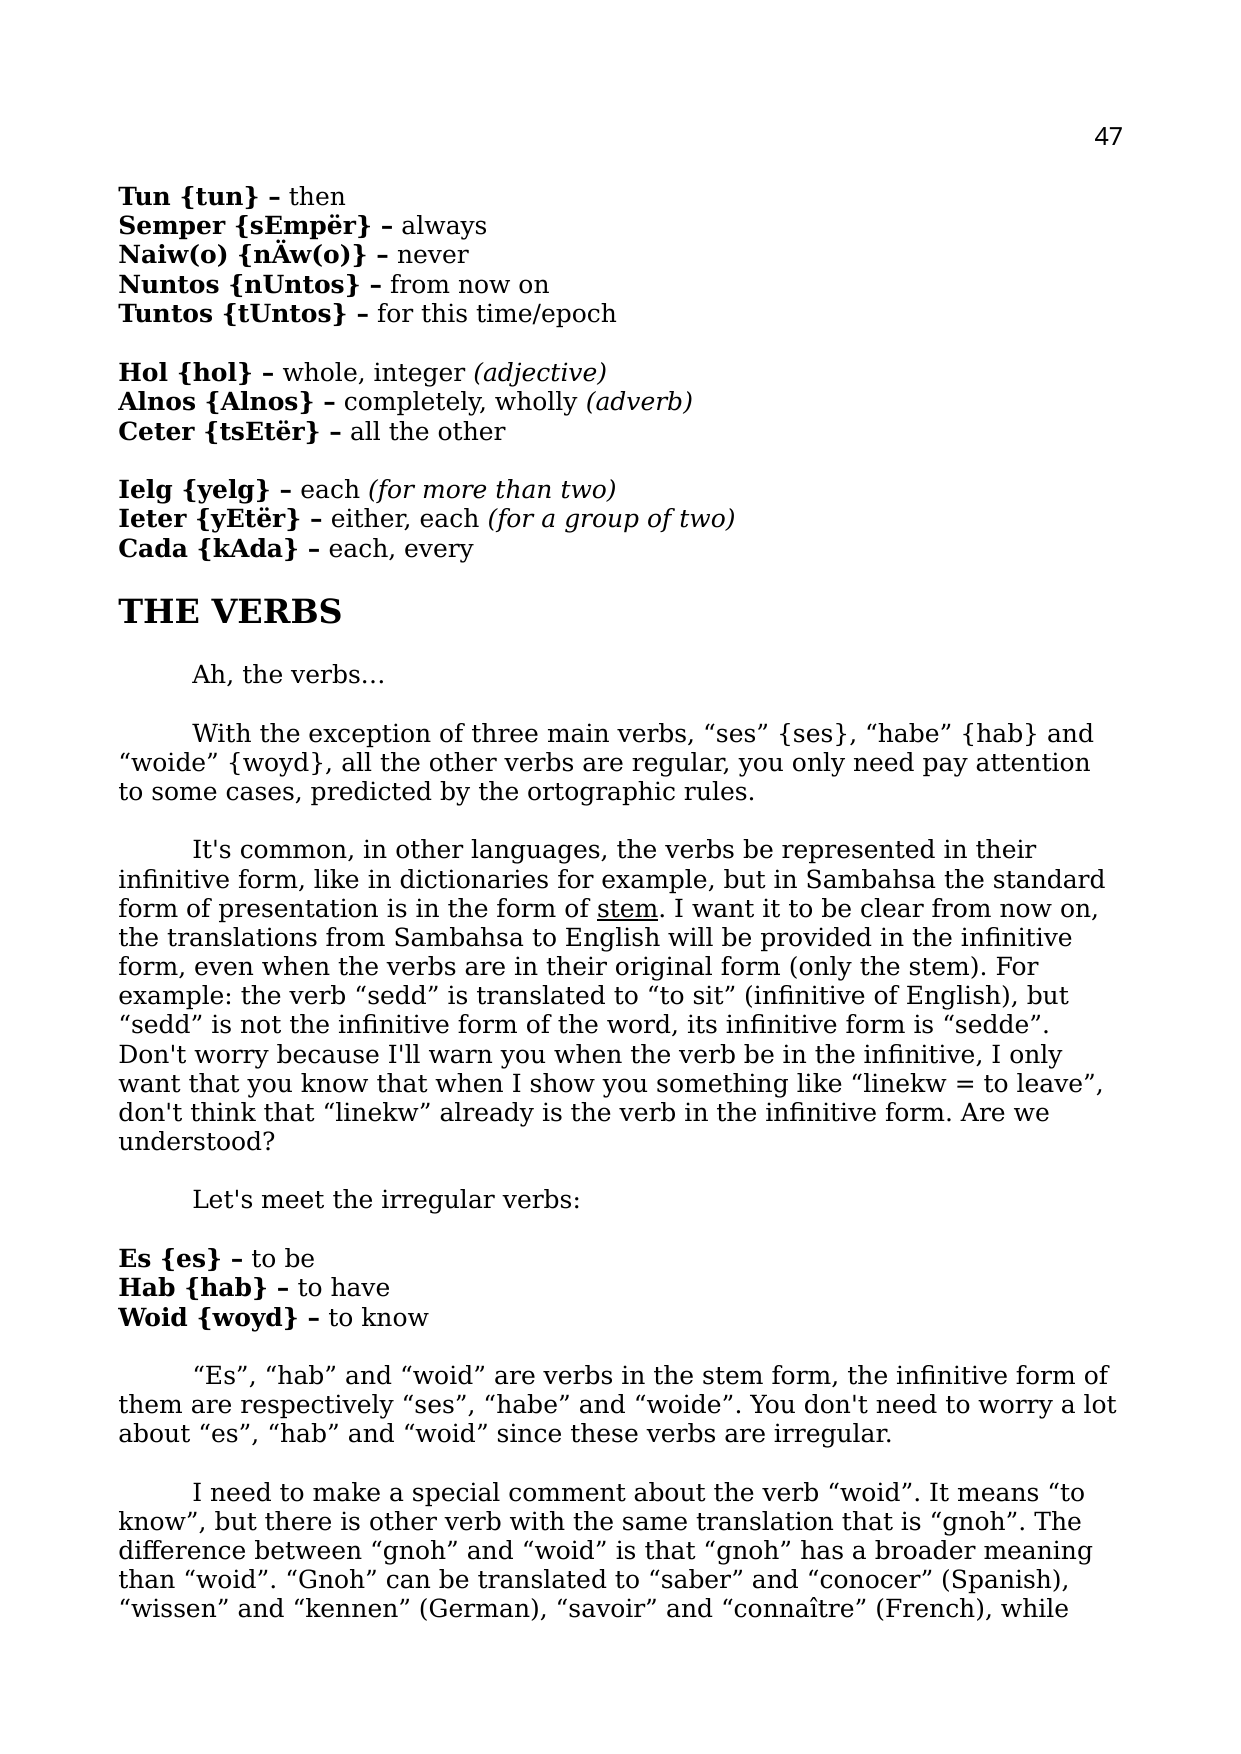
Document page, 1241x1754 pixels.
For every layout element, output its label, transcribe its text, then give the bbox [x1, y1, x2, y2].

text Ielg {yelg} – each (for more than two) [118, 475, 1123, 504]
text Hab {hab} – to have [118, 1273, 1123, 1303]
text With the exception of three main verbs, “ses” {ses}, “habe” {hab} and “woide” {woyd}, all the other verbs are regular, you only need pay attention to some cases, predicted by the ortographic rules. [118, 719, 1123, 806]
text Let's meet the irregular verbs: [118, 1186, 1123, 1215]
text Tuntos {tUntos} – for this time/epoch [118, 299, 1123, 328]
text It's common, in other languages, the verbs be represented in their infinitive form, like in dictionaries for example, but in Sambahsa the standard form of presentation is in the form of stem. I want it to be clear from now on, the translations from Sambahsa to English will be provided in the infinitive form, even when the verbs are in their original form (only the stem). For example: the verb “sedd” is translated to “to sit” (infinitive of English), but “sedd” is not the infinitive form of the word, its infinitive form is “sedde”. Don't worry because I'll warn you when the verb be in the infinitive, I only want that you know that when I show you something like “linekw = to leave”, don't think that “linekw” already is the verb in the infinitive form. Are we understood? [118, 836, 1123, 1156]
text Ieter {yEtër} – either, each (for a group of two) [118, 504, 1123, 534]
text “Es”, “hab” and “woid” are verbs in the stem form, the infinitive form of them are respectively “ses”, “habe” and “woide”. You don't need to worry a lot about “es”, “hab” and “woid” since these verbs are irregular. [118, 1361, 1123, 1449]
text Ceter {tsEtër} – all the other [118, 416, 1123, 446]
subtitle THE VERBS [118, 592, 1123, 631]
text Nuntos {nUntos} – from now on [118, 270, 1123, 299]
text Naiw(o) {nÄw(o)} – never [118, 240, 1123, 270]
text Ah, the verbs… [118, 661, 1123, 690]
text Alnos {Alnos} – completely, wholly (adverb) [118, 387, 1123, 416]
text Es {es} – to be [118, 1244, 1123, 1273]
text Tun {tun} – then [118, 182, 1123, 211]
text Woid {woyd} – to know [118, 1303, 1123, 1332]
text Semper {sEmpër} – always [118, 211, 1123, 240]
text I need to make a special comment about the verb “woid”. It means “to know”, but there is other verb with the same translation that is “gnoh”. The difference between “gnoh” and “woid” is that “gnoh” has a broader meaning than “woid”. “Gnoh” can be translated to “saber” and “conocer” (Spanish), “wissen” and “kennen” (German), “savoir” and “connaître” (French), while [118, 1478, 1123, 1624]
text Hol {hol} – whole, integer (adjective) [118, 358, 1123, 387]
text Cada {kAda} – each, every [118, 534, 1123, 563]
